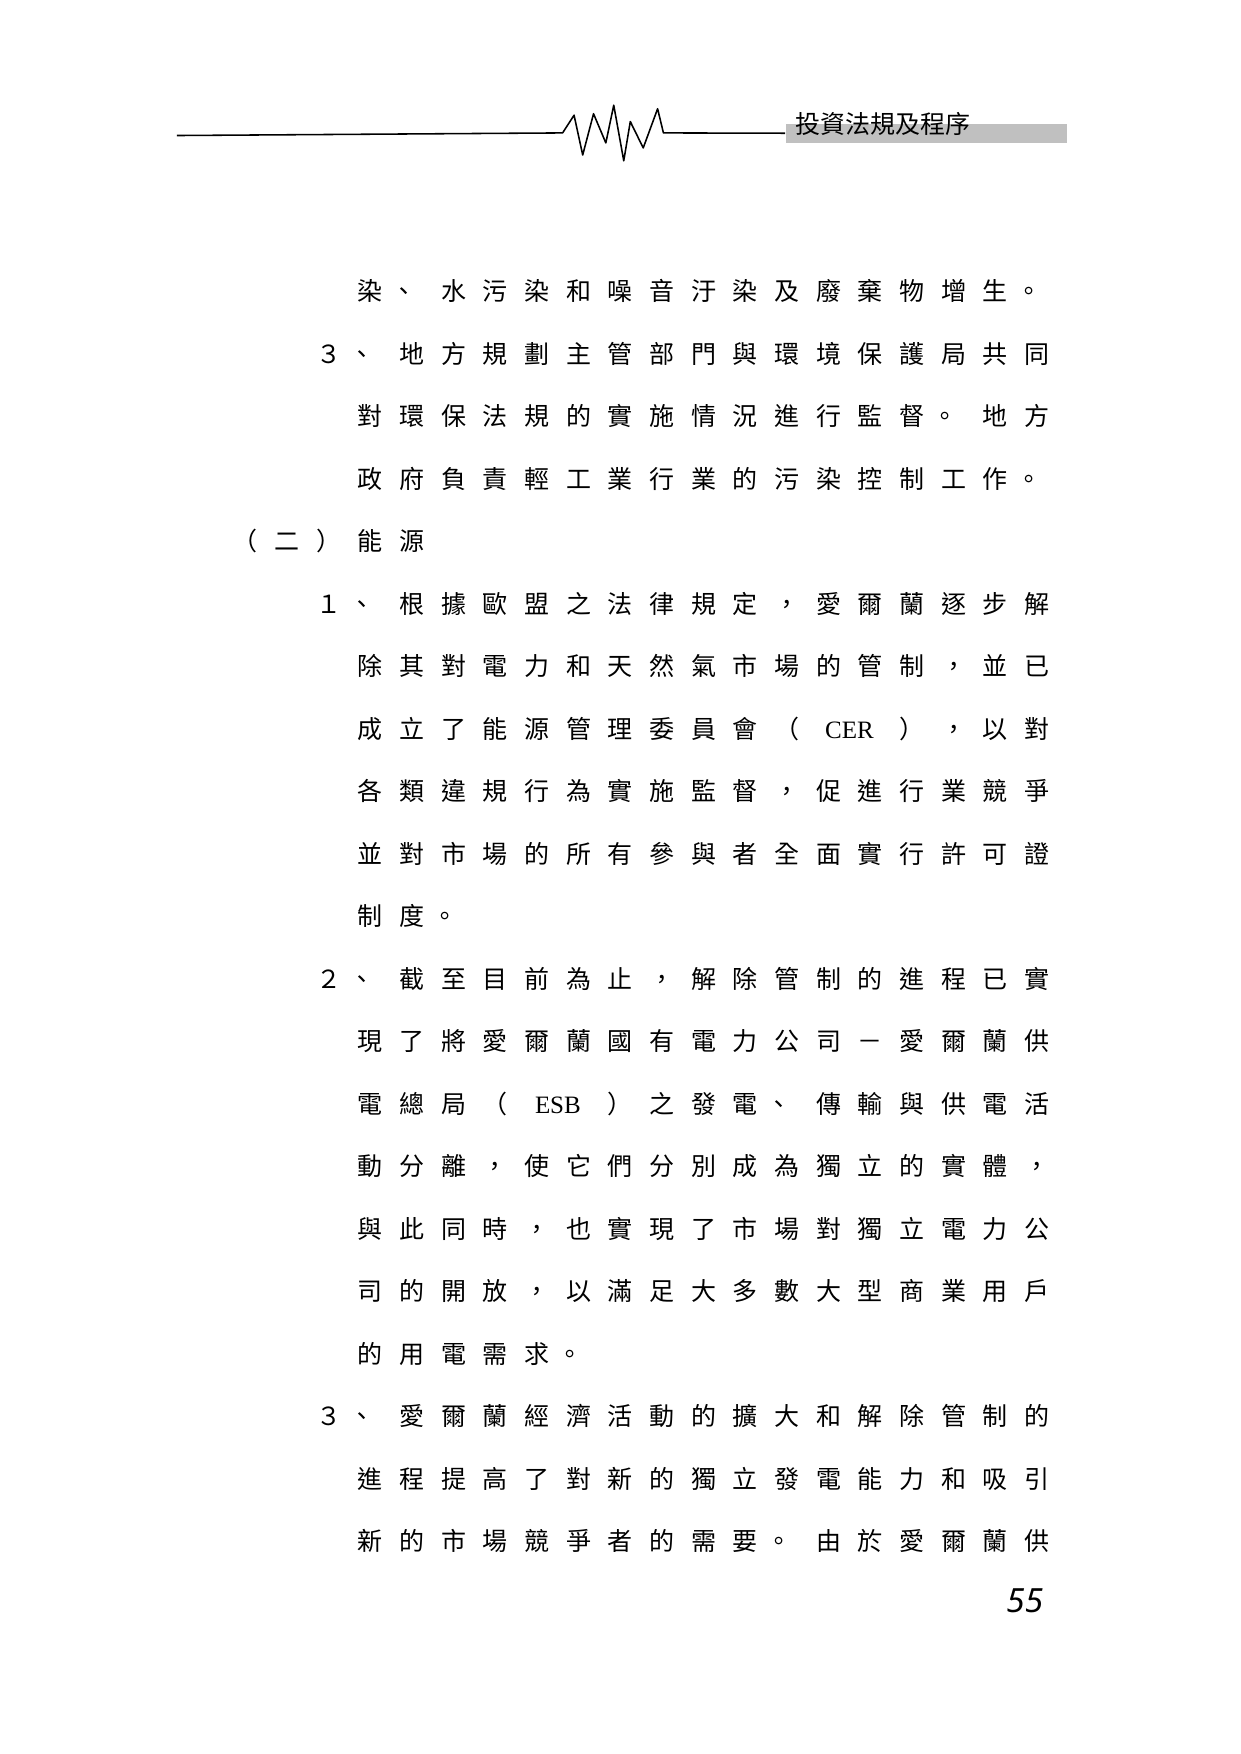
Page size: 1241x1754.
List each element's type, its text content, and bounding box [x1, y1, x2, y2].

text ２、截至目前為止，解除管制的進程已實現了將愛爾蘭國有電力公司－愛爾蘭供電總局（ESB）之發電、傳輸與供電活動分離，使它們分別成為獨立的實體，與此同時，也實現了市場對獨立電力公司的開放，以滿足大多數大型商業用戶的用電需求。 [281, 938, 1058, 1375]
text 染、水污染和噪音汙染及廢棄物增生。 [281, 250, 1058, 313]
text １、根據歐盟之法律規定，愛爾蘭逐步解除其對電力和天然氣市場的管制，並已成立了能源管理委員會（CER），以對各類違規行為實施監督，促進行業競爭並對市場的所有參與者全面實行許可證制度。 [281, 563, 1058, 938]
text ３、愛爾蘭經濟活動的擴大和解除管制的進程提高了對新的獨立發電能力和吸引新的市場競爭者的需要。由於愛爾蘭供 [281, 1375, 1058, 1563]
text （二）能源 [207, 500, 1058, 563]
text ３、地方規劃主管部門與環境保護局共同對環保法規的實施情況進行監督。地方政府負責輕工業行業的污染控制工作。 [281, 313, 1058, 500]
